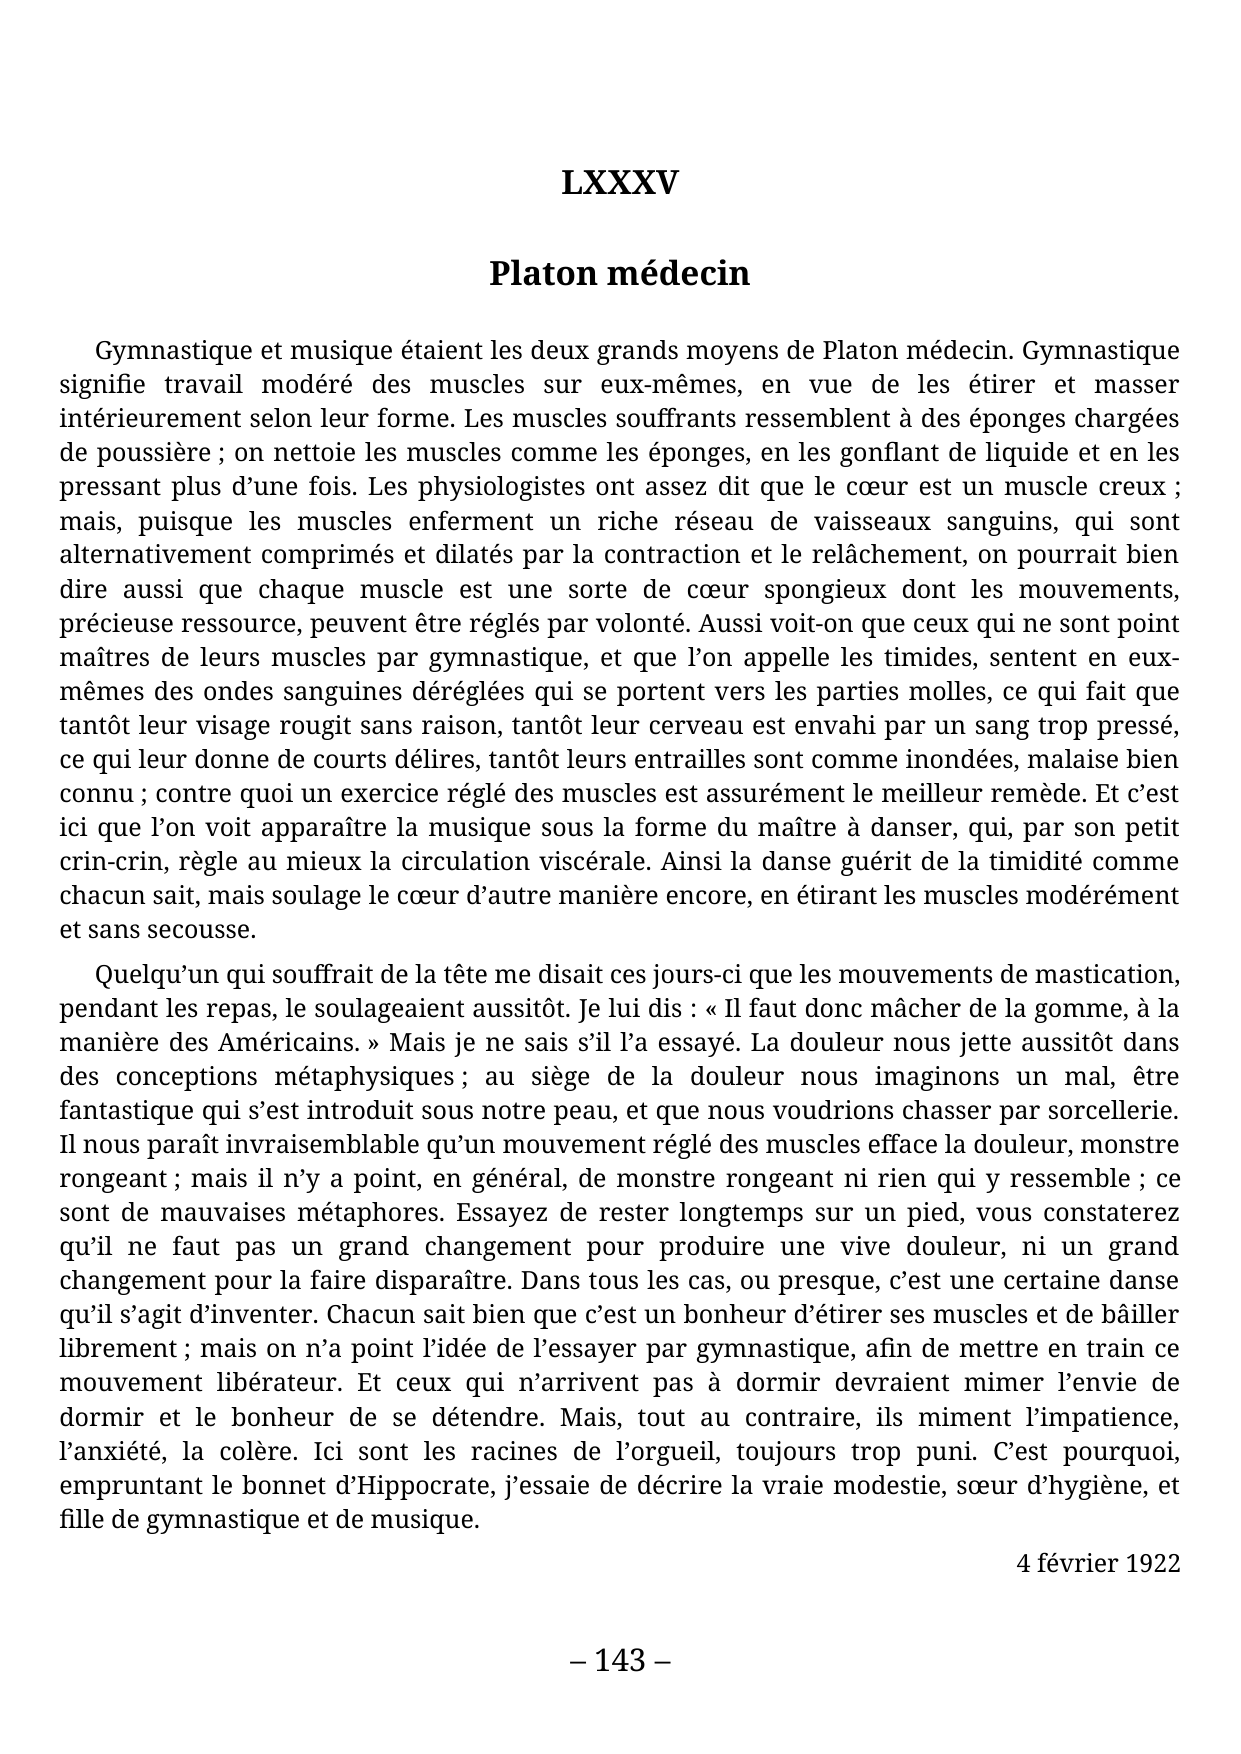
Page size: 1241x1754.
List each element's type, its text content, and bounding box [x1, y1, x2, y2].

text 4 février 1922 [59, 1546, 1181, 1580]
text Gymnastique et musique étaient les deux grands moyens de Platon médecin. Gymnastique signifie travail modéré des muscles sur eux-mêmes, en vue de les étirer et masser intérieurement selon leur forme. Les muscles souffrants ressemblent à des éponges chargées de poussière ; on nettoie les muscles comme les éponges, en les gonflant de liquide et en les pressant plus d’une fois. Les physiologistes ont assez dit que le cœur est un muscle creux ; mais, puisque les muscles enferment un riche réseau de vaisseaux sanguins, qui sont alternativement comprimés et dilatés par la contraction et le relâchement, on pourrait bien dire aussi que chaque muscle est une sorte de cœur spongieux dont les mouvements, précieuse ressource, peuvent être réglés par volonté. Aussi voit-on que ceux qui ne sont point maîtres de leurs muscles par gymnastique, et que l’on appelle les timides, sentent en eux-mêmes des ondes sanguines déréglées qui se portent vers les parties molles, ce qui fait que tantôt leur visage rougit sans raison, tantôt leur cerveau est envahi par un sang trop pressé, ce qui leur donne de courts délires, tantôt leurs entrailles sont comme inondées, malaise bien connu ; contre quoi un exercice réglé des muscles est assurément le meilleur remède. Et c’est ici que l’on voit apparaître la musique sous la forme du maître à danser, qui, par son petit crin-crin, règle au mieux la circulation viscérale. Ainsi la danse guérit de la timidité comme chacun sait, mais soulage le cœur d’autre manière encore, en étirant les muscles modérément et sans secousse. [59, 333, 1181, 946]
subtitle LXXXV Platon médecin [59, 159, 1181, 295]
text Quelqu’un qui souffrait de la tête me disait ces jours-ci que les mouvements de mastication, pendant les repas, le soulageaient aussitôt. Je lui dis : « Il faut donc mâcher de la gomme, à la manière des Américains. » Mais je ne sais s’il l’a essayé. La douleur nous jette aussitôt dans des conceptions métaphysiques ; au siège de la douleur nous imaginons un mal, être fantastique qui s’est introduit sous notre peau, et que nous voudrions chasser par sorcellerie. Il nous paraît invraisemblable qu’un mouvement réglé des muscles efface la douleur, monstre rongeant ; mais il n’y a point, en général, de monstre rongeant ni rien qui y ressemble ; ce sont de mauvaises métaphores. Essayez de rester longtemps sur un pied, vous constaterez qu’il ne faut pas un grand changement pour produire une vive douleur, ni un grand changement pour la faire disparaître. Dans tous les cas, ou presque, c’est une certaine danse qu’il s’agit d’inventer. Chacun sait bien que c’est un bonheur d’étirer ses muscles et de bâiller librement ; mais on n’a point l’idée de l’essayer par gymnastique, afin de mettre en train ce mouvement libérateur. Et ceux qui n’arrivent pas à dormir devraient mimer l’envie de dormir et le bonheur de se détendre. Mais, tout au contraire, ils miment l’impatience, l’anxiété, la colère. Ici sont les racines de l’orgueil, toujours trop puni. C’est pourquoi, empruntant le bonnet d’Hippocrate, j’essaie de décrire la vraie modestie, sœur d’hygiène, et fille de gymnastique et de musique. [59, 956, 1181, 1535]
